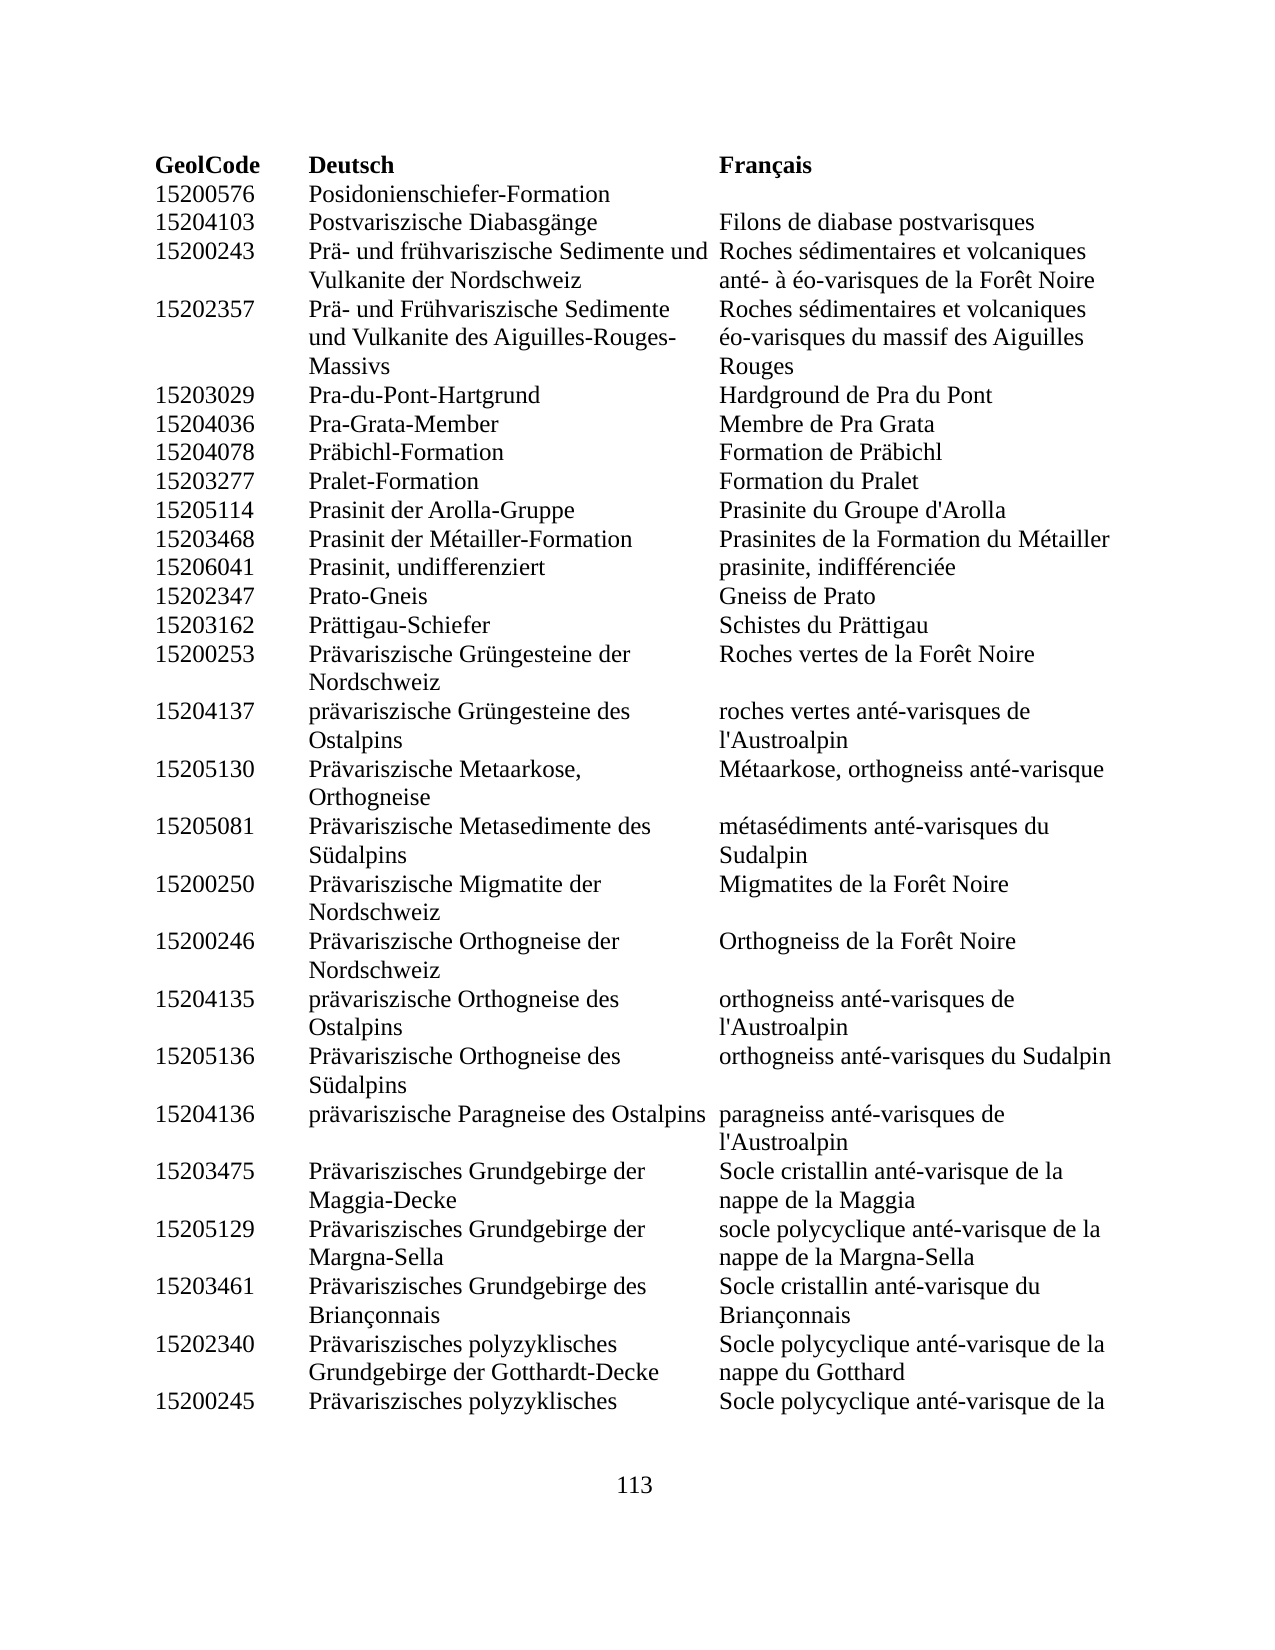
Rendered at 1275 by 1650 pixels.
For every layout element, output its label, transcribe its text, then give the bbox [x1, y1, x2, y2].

table_cell Prävariszische Orthogneise des Südalpins [304, 1041, 714, 1099]
table_cell 15200245 [150, 1386, 304, 1415]
table_cell 15203277 [150, 466, 304, 495]
table_cell Prävariszisches Grundgebirge der Maggia-Decke [304, 1156, 714, 1214]
table_cell 15205114 [150, 495, 304, 524]
table_cell Posidonienschiefer-Formation [304, 179, 714, 207]
table_cell prävariszische Grüngesteine des Ostalpins [304, 696, 714, 754]
table_cell Prävariszische Orthogneise der Nordschweiz [304, 926, 714, 984]
table_cell Prävariszisches polyzyklisches Grundgebirge der Gotthardt-Decke [304, 1329, 714, 1386]
table_cell 15200250 [150, 869, 304, 926]
table_cell 15205129 [150, 1214, 304, 1271]
table_cell 15205081 [150, 811, 304, 869]
table_cell Hardground de Pra du Pont [714, 380, 1125, 409]
table_cell Schistes du Prättigau [714, 610, 1125, 639]
table_header GeolCode [150, 150, 304, 179]
table_cell Prasinit der Arolla-Gruppe [304, 495, 714, 524]
table_cell paragneiss anté-varisques de l'Austroalpin [714, 1099, 1125, 1156]
table_cell Prävariszische Migmatite der Nordschweiz [304, 869, 714, 926]
table_cell 15200576 [150, 179, 304, 207]
table_cell 15202347 [150, 581, 304, 610]
table_cell 15200246 [150, 926, 304, 984]
table_cell Postvariszische Diabasgänge [304, 208, 714, 236]
table_cell Prävariszisches Grundgebirge der Margna-Sella [304, 1214, 714, 1271]
table_cell Prävariszische Metasedimente des Südalpins [304, 811, 714, 869]
table_cell 15202340 [150, 1329, 304, 1386]
table_cell Roches vertes de la Forêt Noire [714, 639, 1125, 696]
table_cell roches vertes anté-varisques de l'Austroalpin [714, 696, 1125, 754]
table_cell Prä- und frühvariszische Sedimente und Vulkanite der Nordschweiz [304, 236, 714, 294]
table_cell [714, 179, 1125, 207]
table_cell Prasinit der Métailler-Formation [304, 524, 714, 552]
table_cell socle polycyclique anté-varisque de la nappe de la Margna-Sella [714, 1214, 1125, 1271]
table_cell Socle polycyclique anté-varisque de la nappe du Gotthard [714, 1329, 1125, 1386]
table_cell Socle cristallin anté-varisque de la nappe de la Maggia [714, 1156, 1125, 1214]
table_cell Orthogneiss de la Forêt Noire [714, 926, 1125, 984]
table_cell Socle cristallin anté-varisque du Briançonnais [714, 1271, 1125, 1329]
table_cell Métaarkose, orthogneiss anté-varisque [714, 754, 1125, 811]
table_cell Filons de diabase postvarisques [714, 208, 1125, 236]
table_header Français [714, 150, 1125, 179]
table_cell Pra-du-Pont-Hartgrund [304, 380, 714, 409]
table_cell orthogneiss anté-varisques du Sudalpin [714, 1041, 1125, 1099]
table_cell 15203162 [150, 610, 304, 639]
table_header Deutsch [304, 150, 714, 179]
table_cell prävariszische Paragneise des Ostalpins [304, 1099, 714, 1156]
table_cell 15204036 [150, 409, 304, 437]
table_cell Roches sédimentaires et volcaniques anté- à éo-varisques de la Forêt Noire [714, 236, 1125, 294]
table_cell 15200253 [150, 639, 304, 696]
table_cell orthogneiss anté-varisques de l'Austroalpin [714, 984, 1125, 1041]
table_cell 15203029 [150, 380, 304, 409]
table_cell Pralet-Formation [304, 466, 714, 495]
table_cell 15205130 [150, 754, 304, 811]
table_cell 15206041 [150, 553, 304, 581]
table_cell Pra-Grata-Member [304, 409, 714, 437]
table_cell Prasinites de la Formation du Métailler [714, 524, 1125, 552]
table_cell 15204136 [150, 1099, 304, 1156]
table_cell 15202357 [150, 294, 304, 380]
table_cell 15204137 [150, 696, 304, 754]
table_cell Prävariszische Metaarkose, Orthogneise [304, 754, 714, 811]
table_cell Prävariszisches polyzyklisches [304, 1386, 714, 1415]
table_cell Prasinite du Groupe d'Arolla [714, 495, 1125, 524]
table_cell Formation du Pralet [714, 466, 1125, 495]
table_cell Socle polycyclique anté-varisque de la [714, 1386, 1125, 1415]
table_cell Prättigau-Schiefer [304, 610, 714, 639]
table_cell Formation de Präbichl [714, 438, 1125, 466]
table_cell 15200243 [150, 236, 304, 294]
table_cell Membre de Pra Grata [714, 409, 1125, 437]
table_cell Prato-Gneis [304, 581, 714, 610]
table_cell Präbichl-Formation [304, 438, 714, 466]
table_cell 15204103 [150, 208, 304, 236]
table_cell métasédiments anté-varisques du Sudalpin [714, 811, 1125, 869]
table_cell Gneiss de Prato [714, 581, 1125, 610]
table_cell Roches sédimentaires et volcaniques éo-varisques du massif des Aiguilles Rouges [714, 294, 1125, 380]
table_cell prävariszische Orthogneise des Ostalpins [304, 984, 714, 1041]
table_cell 15204078 [150, 438, 304, 466]
table_cell Migmatites de la Forêt Noire [714, 869, 1125, 926]
table_cell prasinite, indifférenciée [714, 553, 1125, 581]
table_cell 15203461 [150, 1271, 304, 1329]
table_cell Prävariszische Grüngesteine der Nordschweiz [304, 639, 714, 696]
table_cell 15203475 [150, 1156, 304, 1214]
table_cell 15205136 [150, 1041, 304, 1099]
table_cell Prä- und Frühvariszische Sedimente und Vulkanite des Aiguilles-Rouges-Massivs [304, 294, 714, 380]
table_cell 15203468 [150, 524, 304, 552]
table_cell 15204135 [150, 984, 304, 1041]
table_cell Prasinit, undifferenziert [304, 553, 714, 581]
table_cell Prävariszisches Grundgebirge des Briançonnais [304, 1271, 714, 1329]
